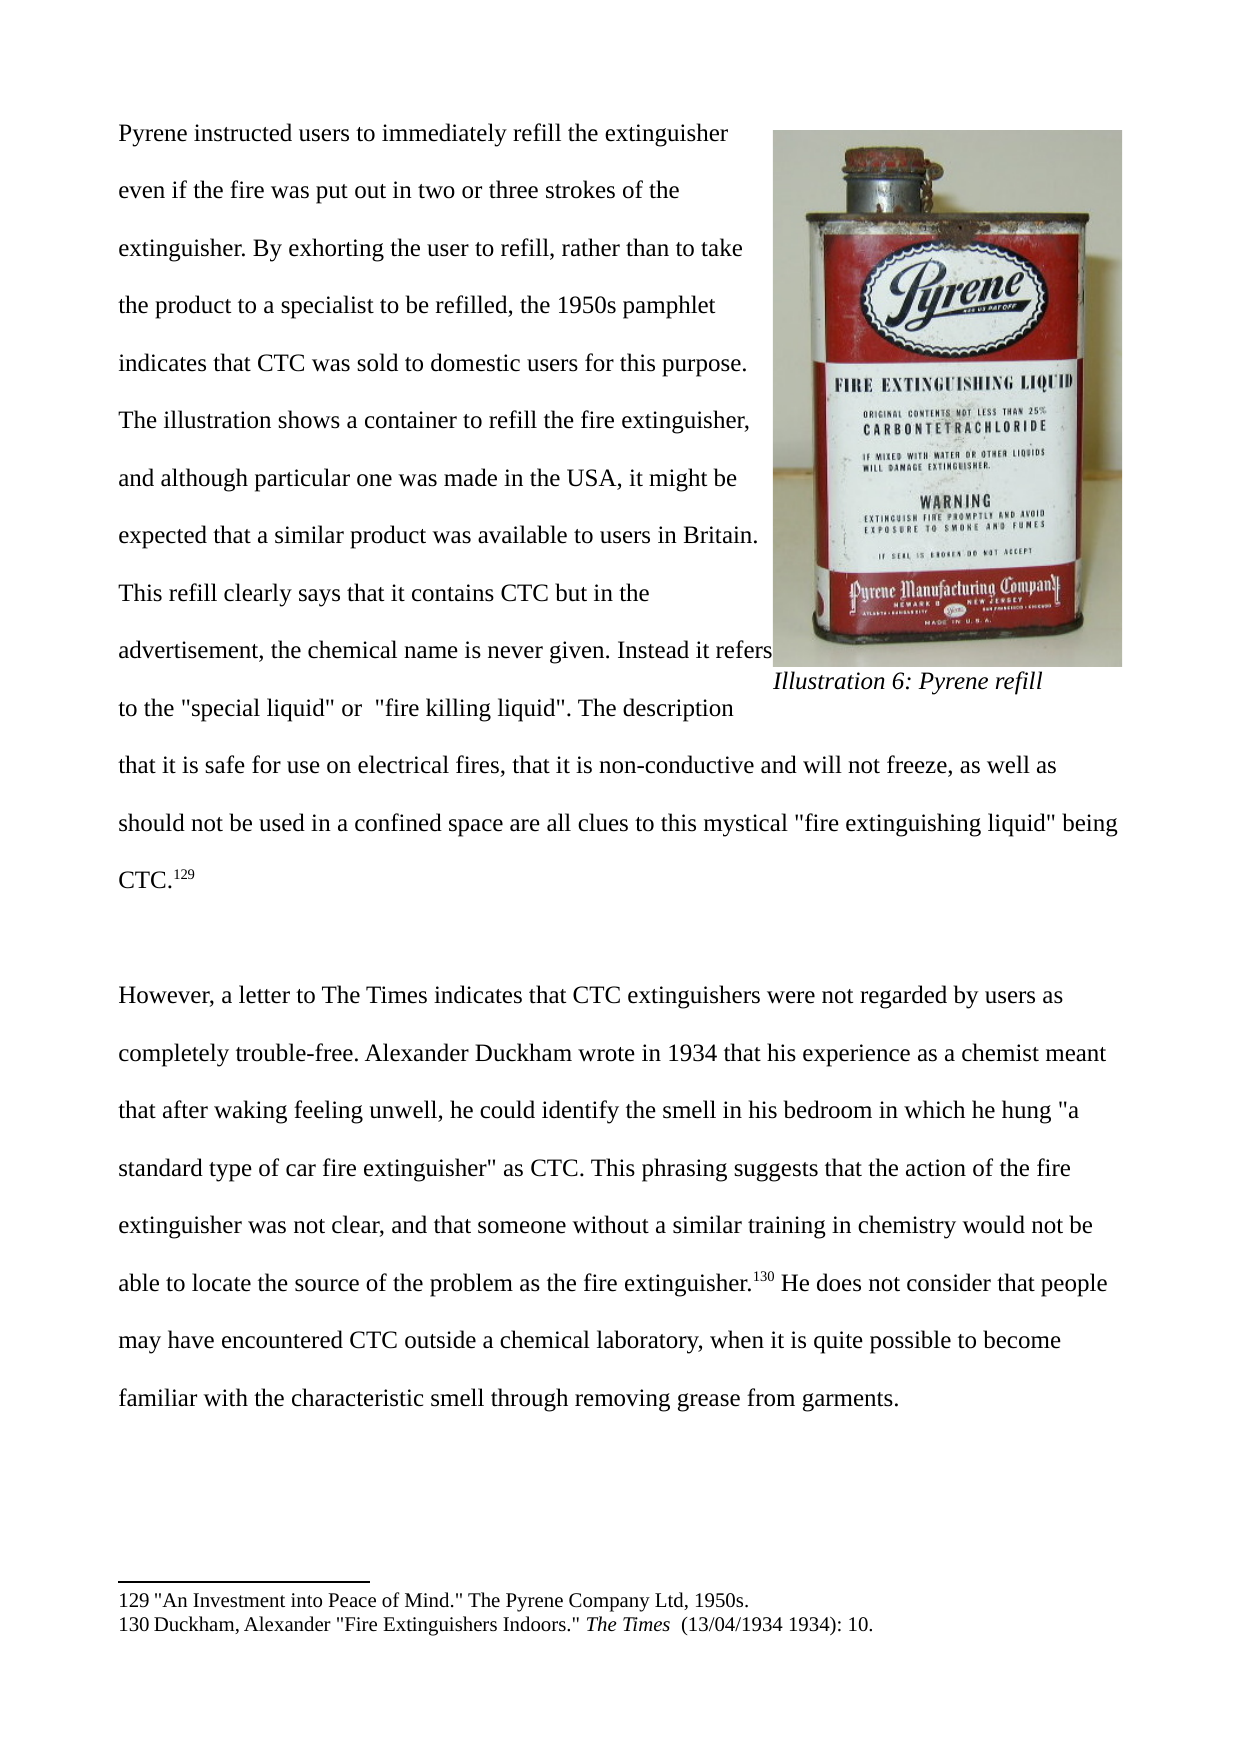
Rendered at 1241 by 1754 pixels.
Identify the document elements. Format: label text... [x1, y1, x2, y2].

picture [772, 130, 1123, 667]
text Pyrene instructed users to immediately refill the extinguisher even if the fire was put out in two or three strokes of the extinguisher. By exhorting the user to refill, rather than to take the product to a specialist to be refilled, the 1950s pamphlet indicates that CTC was sold to domestic users for this purpose. The illustration shows a container to refill the fire extinguisher, and although particular one was made in the USA, it might be expected that a similar product was available to users in Britain. This refill clearly says that it contains CTC but in the advertisement, the chemical name is never given. Instead it refers to the "special liquid" or "fire killing liquid". The description that it is safe for use on electrical fires, that it is non-conductive and will not freeze, as well as should not be used in a confined space are all clues to this mystical "fire extinguishing liquid" being CTC. [118, 118, 1122, 894]
text Duckham, Alexander "Fire Extinguishers Indoors." The Times (13/04/1934 1934): 10. [118, 1612, 1122, 1636]
text However, a letter to The Times indicates that CTC extinguishers were not regarded by users as completely trouble-free. Alexander Duckham wrote in 1934 that his experience as a chemist meant that after waking feeling unwell, he could identify the smell in his bedroom in which he hung "a standard type of car fire extinguisher" as CTC. This phrasing suggests that the action of the fire extinguisher was not clear, and that someone without a similar training in chemistry would not be able to locate the source of the problem as the fire extinguisher. He does not consider that people may have encountered CTC outside a chemical laboratory, when it is quite possible to become familiar with the characteristic smell through removing grease from garments. [118, 981, 1122, 1412]
text Illustration 6: Pyrene refill [773, 667, 1122, 695]
text "An Investment into Peace of Mind." The Pyrene Company Ltd, 1950s. [118, 1588, 1122, 1612]
